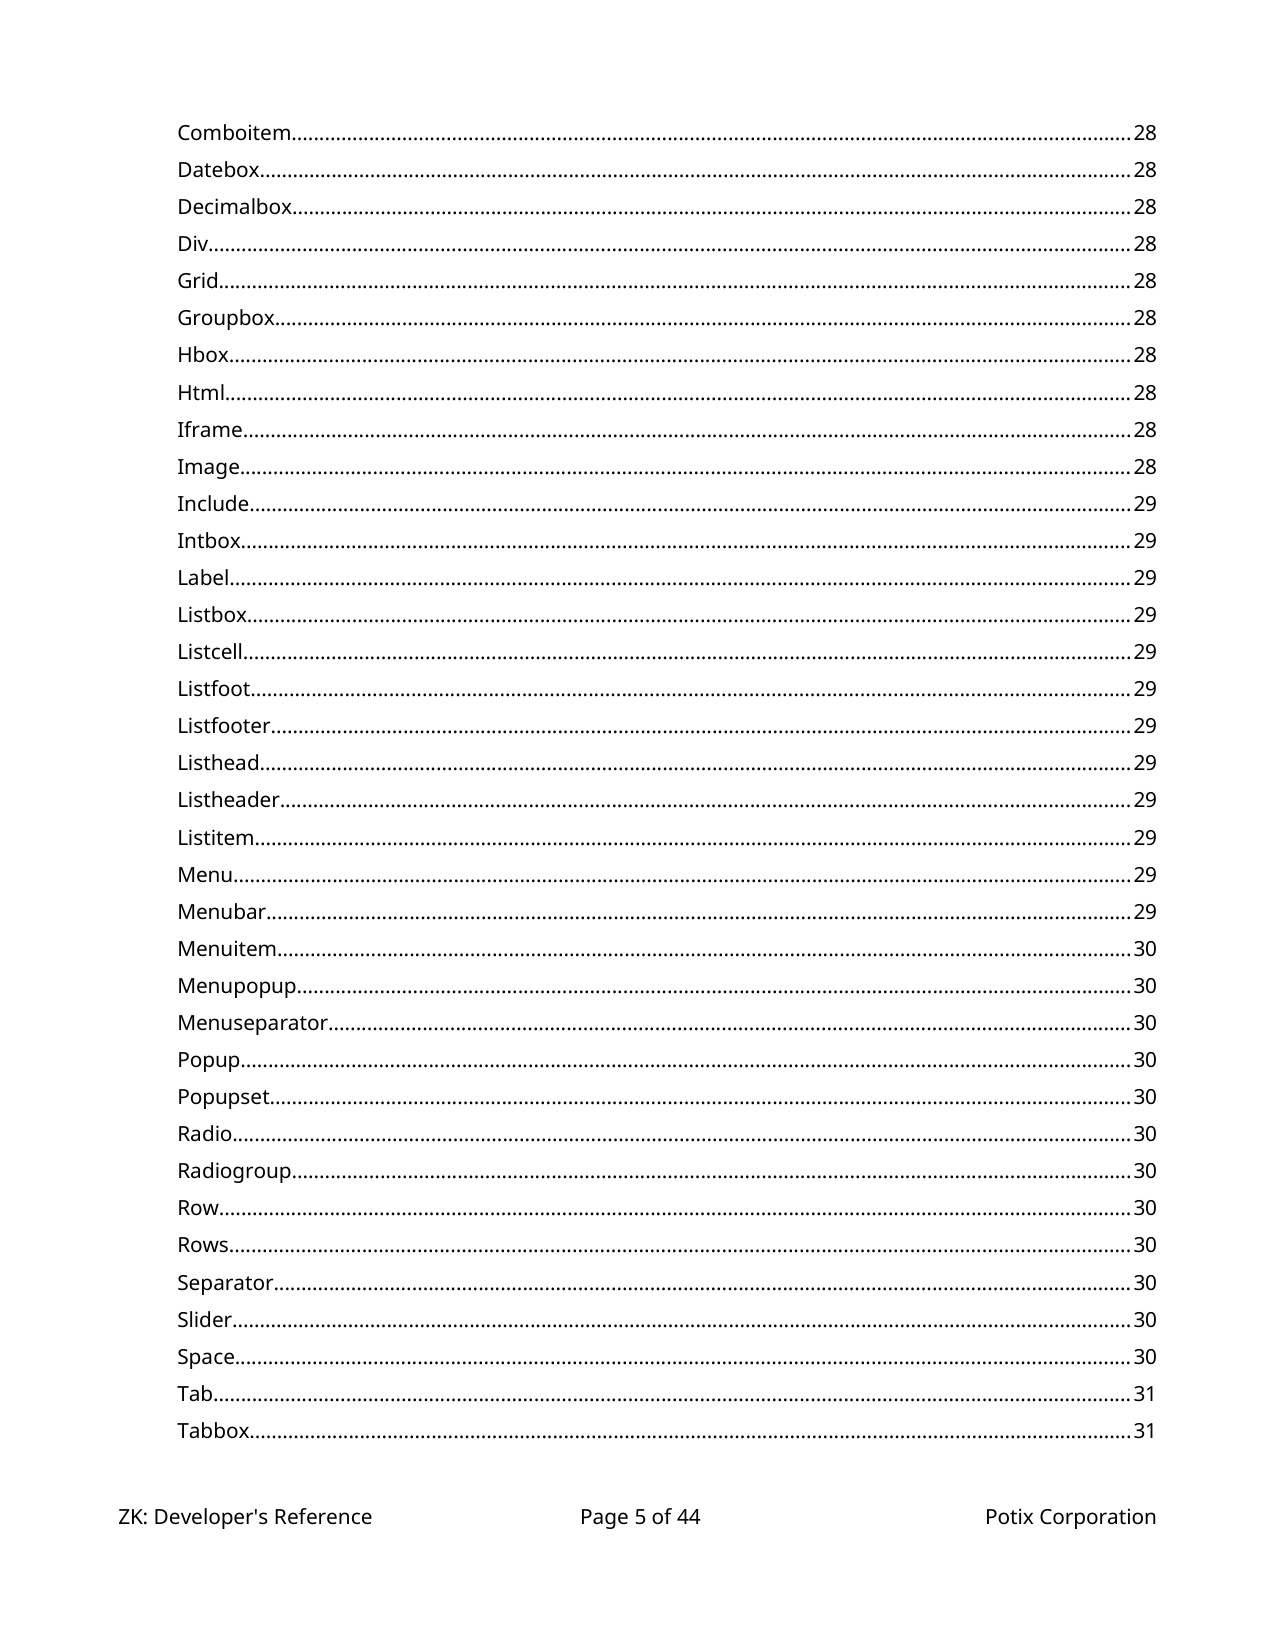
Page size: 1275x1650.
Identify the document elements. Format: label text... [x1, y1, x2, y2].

text Menuitem 30 [177, 934, 1157, 962]
text Menubar 29 [177, 897, 1157, 925]
text Popup 30 [177, 1045, 1157, 1073]
text Intbox 29 [177, 526, 1157, 554]
text Slider 30 [177, 1305, 1157, 1333]
text Listbox 29 [177, 600, 1157, 628]
text Listcell 29 [177, 637, 1157, 666]
text Datebox 28 [177, 155, 1157, 183]
text Decimalbox 28 [177, 192, 1157, 221]
text Comboitem 28 [177, 118, 1157, 146]
text Hbox 28 [177, 341, 1157, 369]
text Listitem 29 [177, 823, 1157, 851]
text Listhead 29 [177, 748, 1157, 777]
text Row 30 [177, 1193, 1157, 1222]
text Radiogroup 30 [177, 1156, 1157, 1185]
text Listfooter 29 [177, 711, 1157, 740]
text Menupopup 30 [177, 971, 1157, 999]
text Label 29 [177, 563, 1157, 591]
text Listfoot 29 [177, 674, 1157, 703]
text Iframe 28 [177, 415, 1157, 443]
text Div 28 [177, 229, 1157, 258]
text Listheader 29 [177, 786, 1157, 814]
text Groupbox 28 [177, 303, 1157, 332]
text Radio 30 [177, 1119, 1157, 1148]
text Grid 28 [177, 266, 1157, 295]
text Tabbox 31 [177, 1416, 1157, 1444]
text Tab 31 [177, 1379, 1157, 1407]
text Space 30 [177, 1342, 1157, 1370]
text Menuseparator 30 [177, 1008, 1157, 1036]
text Popupset 30 [177, 1082, 1157, 1111]
text Include 29 [177, 489, 1157, 517]
text Menu 29 [177, 860, 1157, 888]
text Html 28 [177, 378, 1157, 406]
text Image 28 [177, 452, 1157, 480]
text Rows 30 [177, 1231, 1157, 1259]
text Separator 30 [177, 1268, 1157, 1296]
